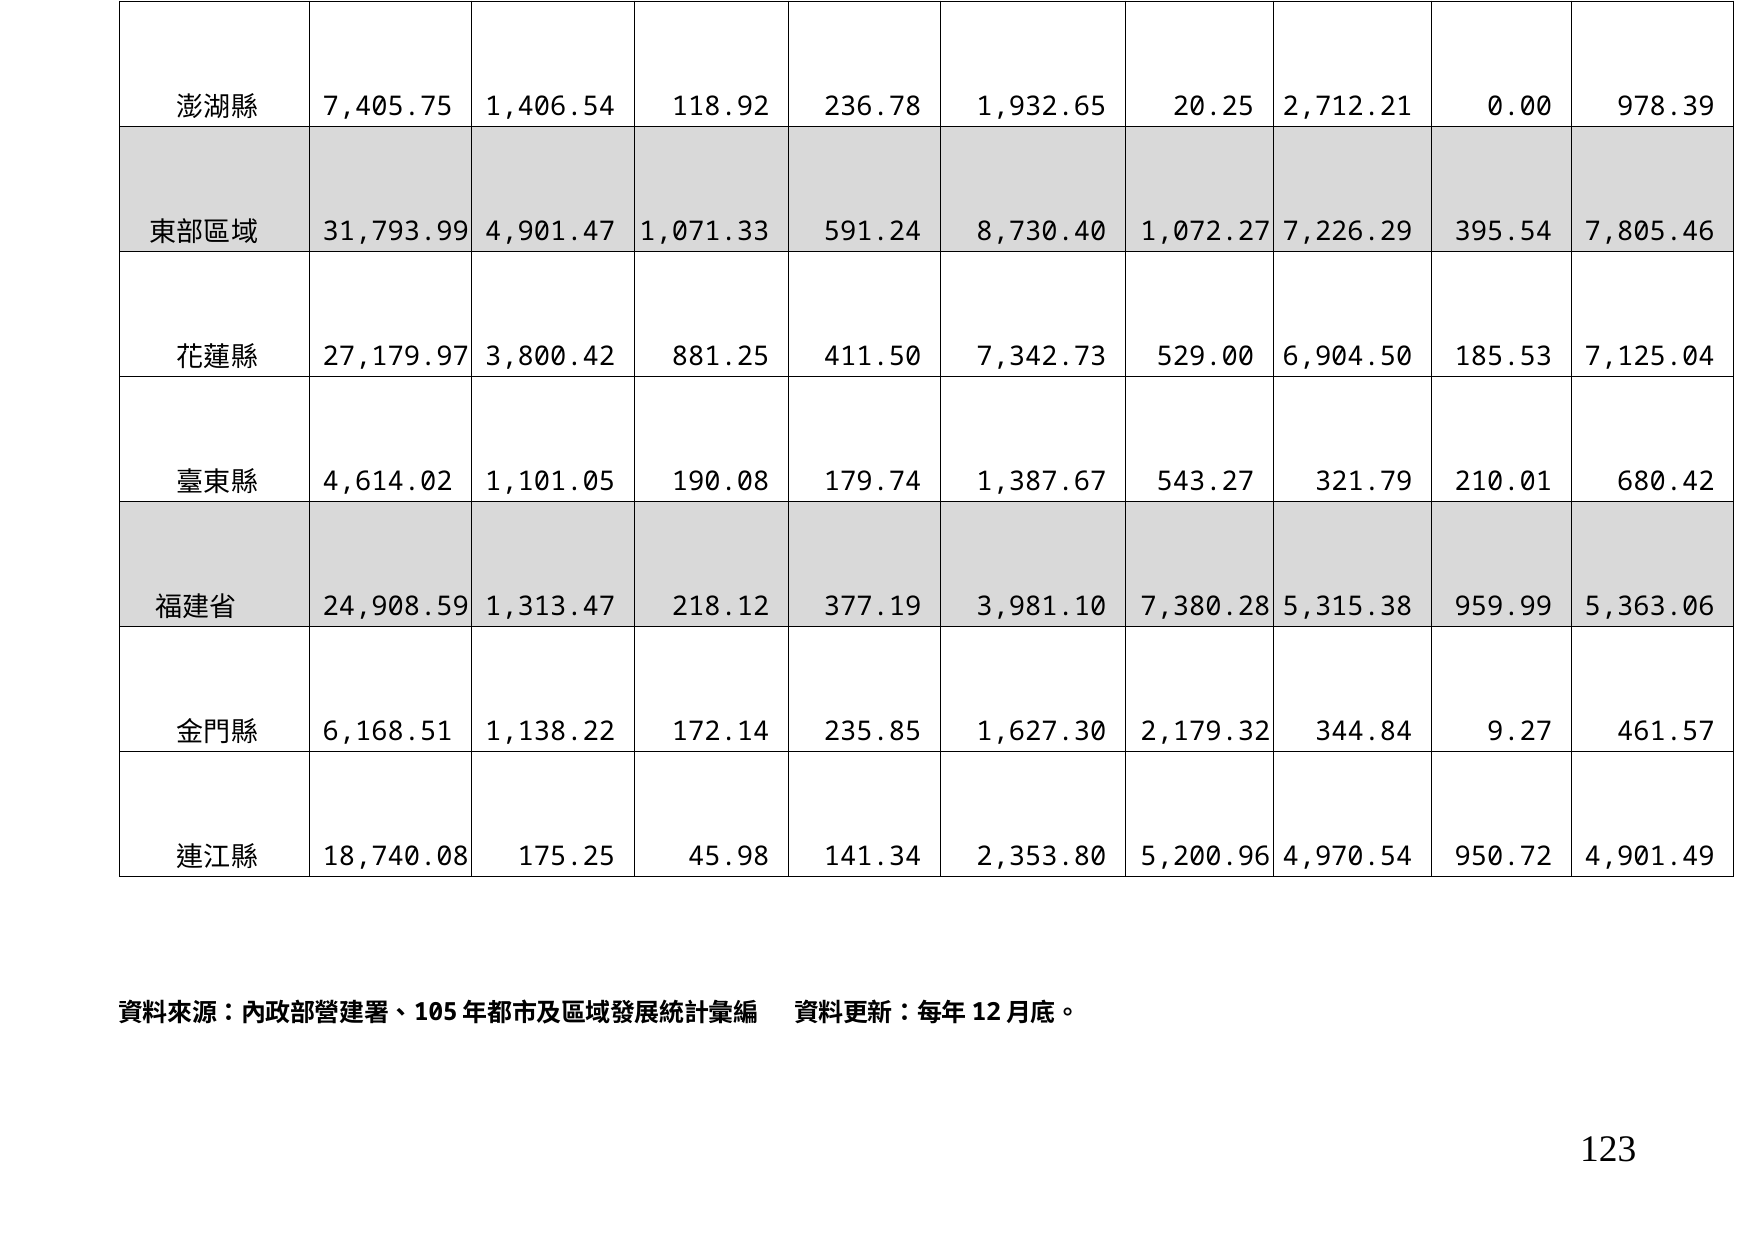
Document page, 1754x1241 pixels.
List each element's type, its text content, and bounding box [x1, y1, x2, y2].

table_cell 1,071.33 [635, 127, 788, 251]
table_cell 1,406.54 [472, 2, 634, 126]
table_cell 7,342.73 [941, 252, 1125, 376]
table_cell 2,712.21 [1274, 2, 1431, 126]
table_cell 543.27 [1126, 377, 1273, 501]
table_cell 2,353.80 [941, 752, 1125, 876]
table_cell 5,200.96 [1126, 752, 1273, 876]
table_cell 190.08 [635, 377, 788, 501]
table_cell 1,387.67 [941, 377, 1125, 501]
table_cell 210.01 [1432, 377, 1571, 501]
table_cell 118.92 [635, 2, 788, 126]
table_cell 950.72 [1432, 752, 1571, 876]
table_cell 3,981.10 [941, 502, 1125, 626]
table_cell 218.12 [635, 502, 788, 626]
table_cell 20.25 [1126, 2, 1273, 126]
table_cell 4,901.49 [1572, 752, 1733, 876]
table_cell 461.57 [1572, 627, 1733, 751]
table_cell 澎湖縣 [120, 2, 309, 126]
table_cell 377.19 [789, 502, 940, 626]
table_cell 881.25 [635, 252, 788, 376]
table_cell 臺東縣 [120, 377, 309, 501]
table_cell 0.00 [1432, 2, 1571, 126]
table_cell 141.34 [789, 752, 940, 876]
table_cell 1,101.05 [472, 377, 634, 501]
table_cell 344.84 [1274, 627, 1431, 751]
table_cell 4,901.47 [472, 127, 634, 251]
table_cell 4,970.54 [1274, 752, 1431, 876]
table_cell 321.79 [1274, 377, 1431, 501]
table_cell 680.42 [1572, 377, 1733, 501]
table_cell 236.78 [789, 2, 940, 126]
table_cell 福建省 [120, 502, 309, 626]
table_cell 金門縣 [120, 627, 309, 751]
table_cell 7,125.04 [1572, 252, 1733, 376]
table_cell 連江縣 [120, 752, 309, 876]
table_cell 5,315.38 [1274, 502, 1431, 626]
table_cell 4,614.02 [310, 377, 471, 501]
table_cell 東部區域 [120, 127, 309, 251]
table_cell 18,740.08 [310, 752, 471, 876]
table_cell 411.50 [789, 252, 940, 376]
table_cell 6,904.50 [1274, 252, 1431, 376]
table_cell 1,138.22 [472, 627, 634, 751]
table_cell 花蓮縣 [120, 252, 309, 376]
table_cell 31,793.99 [310, 127, 471, 251]
table_cell 172.14 [635, 627, 788, 751]
table_cell 235.85 [789, 627, 940, 751]
table_cell 8,730.40 [941, 127, 1125, 251]
table_cell 7,380.28 [1126, 502, 1273, 626]
table_cell 7,405.75 [310, 2, 471, 126]
table_cell 9.27 [1432, 627, 1571, 751]
table_cell 27,179.97 [310, 252, 471, 376]
table_cell 7,226.29 [1274, 127, 1431, 251]
table_cell 3,800.42 [472, 252, 634, 376]
subtitle 資料來源：內政部營建署、105年都市及區域發展統計彙編 資料更新：每年12月底。 [118, 938, 1636, 1063]
table_cell 45.98 [635, 752, 788, 876]
table_cell 179.74 [789, 377, 940, 501]
table_cell 959.99 [1432, 502, 1571, 626]
table_cell 5,363.06 [1572, 502, 1733, 626]
table_cell 1,072.27 [1126, 127, 1273, 251]
table_cell 591.24 [789, 127, 940, 251]
table_cell 24,908.59 [310, 502, 471, 626]
table_cell 2,179.32 [1126, 627, 1273, 751]
table_cell 529.00 [1126, 252, 1273, 376]
table_cell 1,313.47 [472, 502, 634, 626]
table_cell 395.54 [1432, 127, 1571, 251]
table_cell 978.39 [1572, 2, 1733, 126]
table_cell 1,932.65 [941, 2, 1125, 126]
table_cell 7,805.46 [1572, 127, 1733, 251]
table_cell 185.53 [1432, 252, 1571, 376]
table_cell 175.25 [472, 752, 634, 876]
table_cell 6,168.51 [310, 627, 471, 751]
table_cell 1,627.30 [941, 627, 1125, 751]
